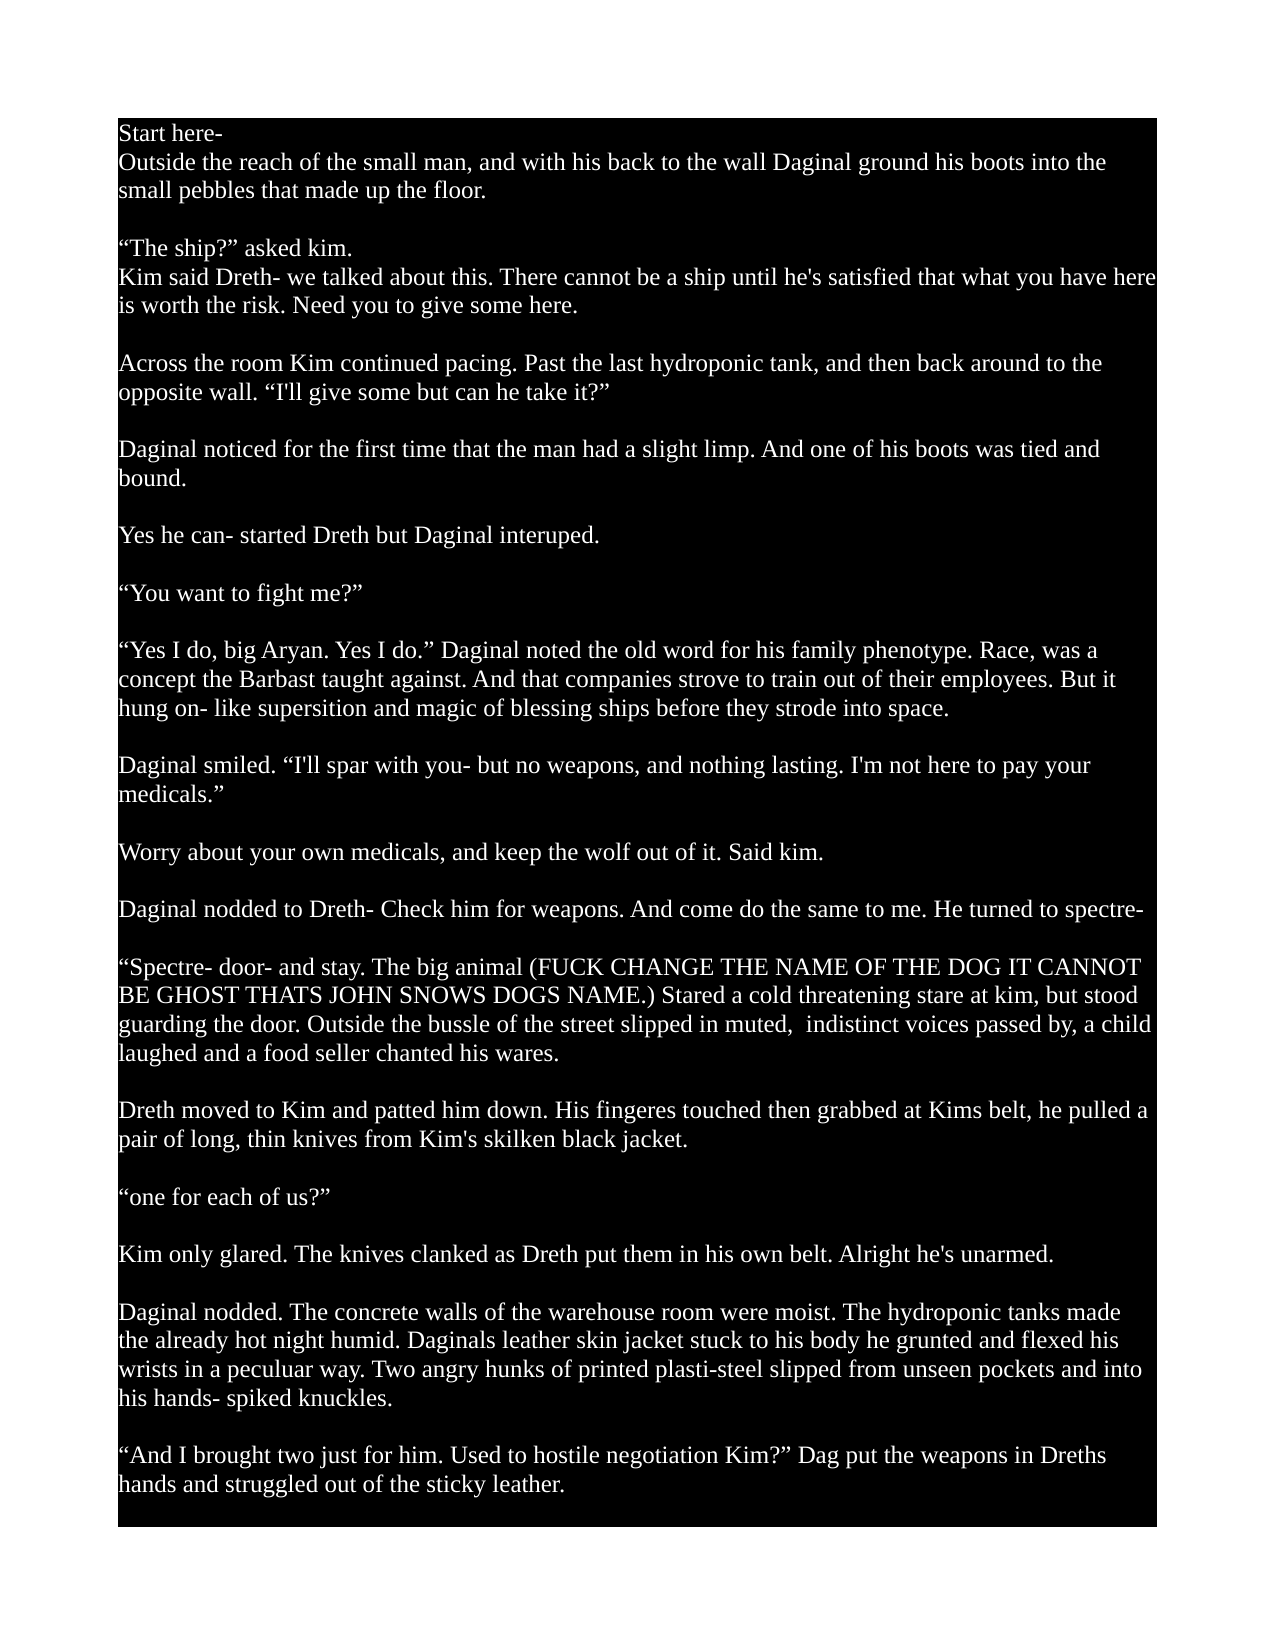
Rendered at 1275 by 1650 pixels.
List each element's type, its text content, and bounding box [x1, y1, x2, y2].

text Start here- [118, 118, 1157, 147]
text Daginal nodded to Dreth- Check him for weapons. And come do the same to me. He turned to spectre- [118, 894, 1157, 923]
text Across the room Kim continued pacing. Past the last hydroponic tank, and then back around to the opposite wall. “I'll give some but can he take it?” Daginal noticed for the first time that the man had a slight limp. And one of his boots was tied and bound. [118, 348, 1157, 492]
text Yes he can- started Dreth but Daginal interuped. “You want to fight me?” “Yes I do, big Aryan. Yes I do.” Daginal noted the old word for his family phenotype. Race, was a concept the Barbast taught against. And that companies strove to train out of their employees. But it hung on- like supersition and magic of blessing ships before they strode into space. Daginal smiled. “I'll spar with you- but no weapons, and nothing lasting. I'm not here to pay your medicals.” [118, 521, 1157, 808]
text Outside the reach of the small man, and with his back to the wall Daginal ground his boots into the small pebbles that made up the floor. [118, 147, 1157, 204]
text Kim said Dreth- we talked about this. There cannot be a ship until he's satisfied that what you have here is worth the risk. Need you to give some here. [118, 262, 1157, 319]
text Worry about your own medicals, and keep the wolf out of it. Said kim. [118, 837, 1157, 866]
text “Spectre- door- and stay. The big animal (FUCK CHANGE THE NAME OF THE DOG IT CANNOT BE GHOST THATS JOHN SNOWS DOGS NAME.) Stared a cold threatening stare at kim, but stood guarding the door. Outside the bussle of the street slipped in muted, indistinct voices passed by, a child laughed and a food seller chanted his wares. Dreth moved to Kim and patted him down. His fingeres touched then grabbed at Kims belt, he pulled a pair of long, thin knives from Kim's skilken black jacket. “one for each of us?” Kim only glared. The knives clanked as Dreth put them in his own belt. Alright he's unarmed. Daginal nodded. The concrete walls of the warehouse room were moist. The hydroponic tanks made the already hot night humid. Daginals leather skin jacket stuck to his body he grunted and flexed his wrists in a peculuar way. Two angry hunks of printed plasti-steel slipped from unseen pockets and into his hands- spiked knuckles. [118, 923, 1157, 1441]
text “And I brought two just for him. Used to hostile negotiation Kim?” Dag put the weapons in Dreths hands and struggled out of the sticky leather. [118, 1441, 1157, 1527]
text “The ship?” asked kim. [118, 233, 1157, 262]
